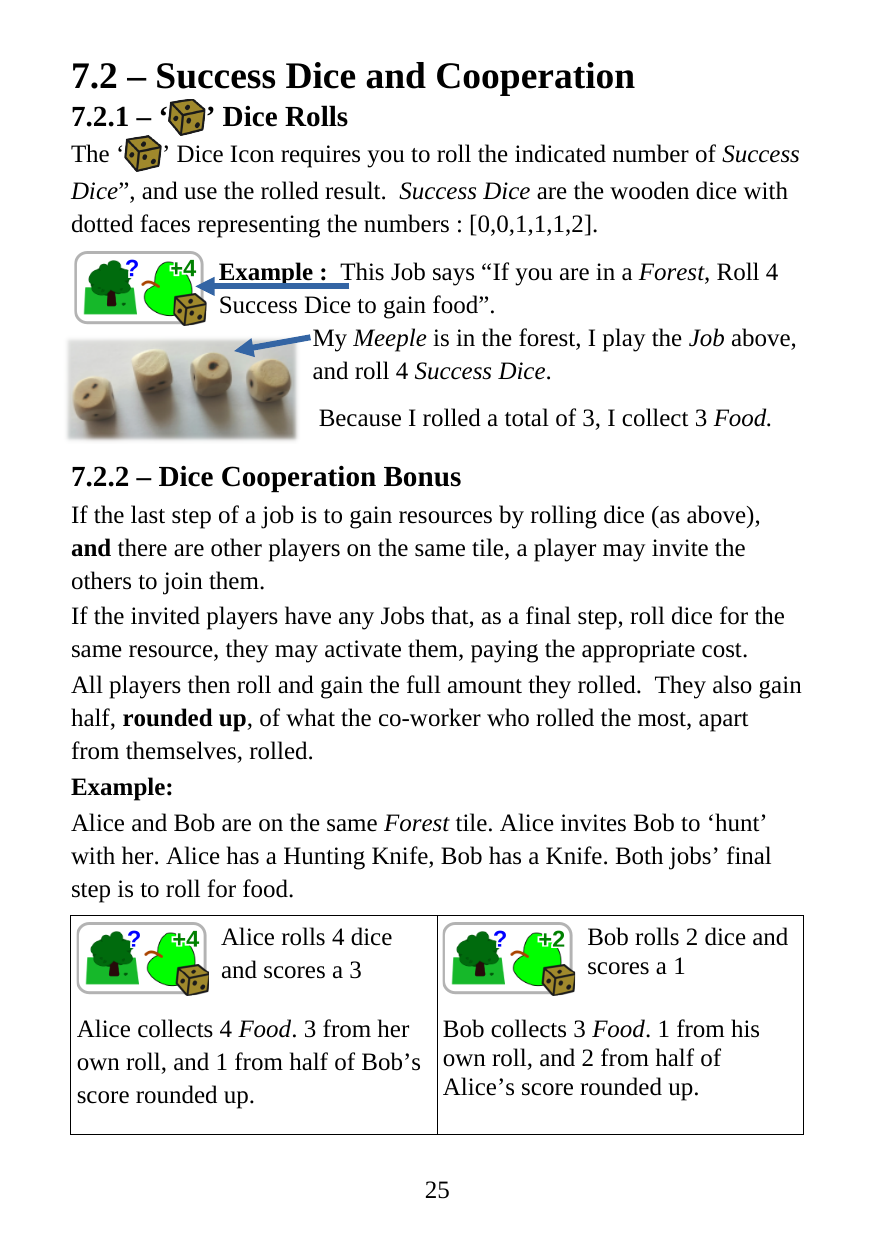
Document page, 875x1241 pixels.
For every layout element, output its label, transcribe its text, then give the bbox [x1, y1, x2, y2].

text Because I rolled a total of 3, I collect 3 Food. [301, 403, 803, 432]
text Example : This Job says “If you are in a Forest, Roll 4 Success Dice to gain food”. My Meeple is in the forest, I play the Job above, and roll 4 Success Dice. [71, 257, 803, 384]
picture [74, 251, 207, 326]
subtitle 7.2.1 – ‘ [71, 99, 168, 135]
picture [124, 135, 162, 172]
text If the last step of a job is to gain resources by rolling dice (as above), and there are other players on the same tile, a player may invite the others to join them. [71, 500, 803, 594]
picture [63, 335, 301, 444]
text All players then roll and gain the full amount they rolled. They also gain half, rounded up, of what the co-worker who rolled the most, apart from themselves, rolled. [71, 670, 803, 765]
picture [76, 922, 209, 996]
text The ‘’ Dice Icon requires you to roll the indicated number of Success Dice”, and use the rolled result. Success Dice are the wooden dice with dotted faces representing the numbers : [0,0,1,1,1,2]. [71, 136, 803, 238]
subtitle 7.2.2 – Dice Cooperation Bonus [71, 459, 803, 493]
table_header Bob rolls 2 dice and scores a 1 [438, 916, 803, 1008]
subtitle 7.2 – Success Dice and Cooperation [71, 53, 803, 96]
text Alice and Bob are on the same Forest tile. Alice invites Bob to ‘hunt’ with her. Alice has a Hunting Knife, Bob has a Knife. Both jobs’ final step is to roll for food. [71, 808, 803, 902]
table_cell Alice collects 4 Food. 3 from her own roll, and 1 from half of Bob’s score rounded up. [71, 1009, 437, 1134]
picture [168, 99, 206, 136]
picture [442, 922, 576, 996]
table_cell Bob collects 3 Food. 1 from his own roll, and 2 from half of Alice’s score rounded up. [438, 1009, 803, 1134]
subtitle ’ Dice Rolls [206, 99, 803, 135]
text If the invited players have any Jobs that, as a final step, roll dice for the same resource, they may activate them, paying the appropriate cost. [71, 601, 803, 663]
table_header Alice rolls 4 dice and scores a 3 [71, 916, 437, 1008]
text Example: [71, 772, 803, 801]
